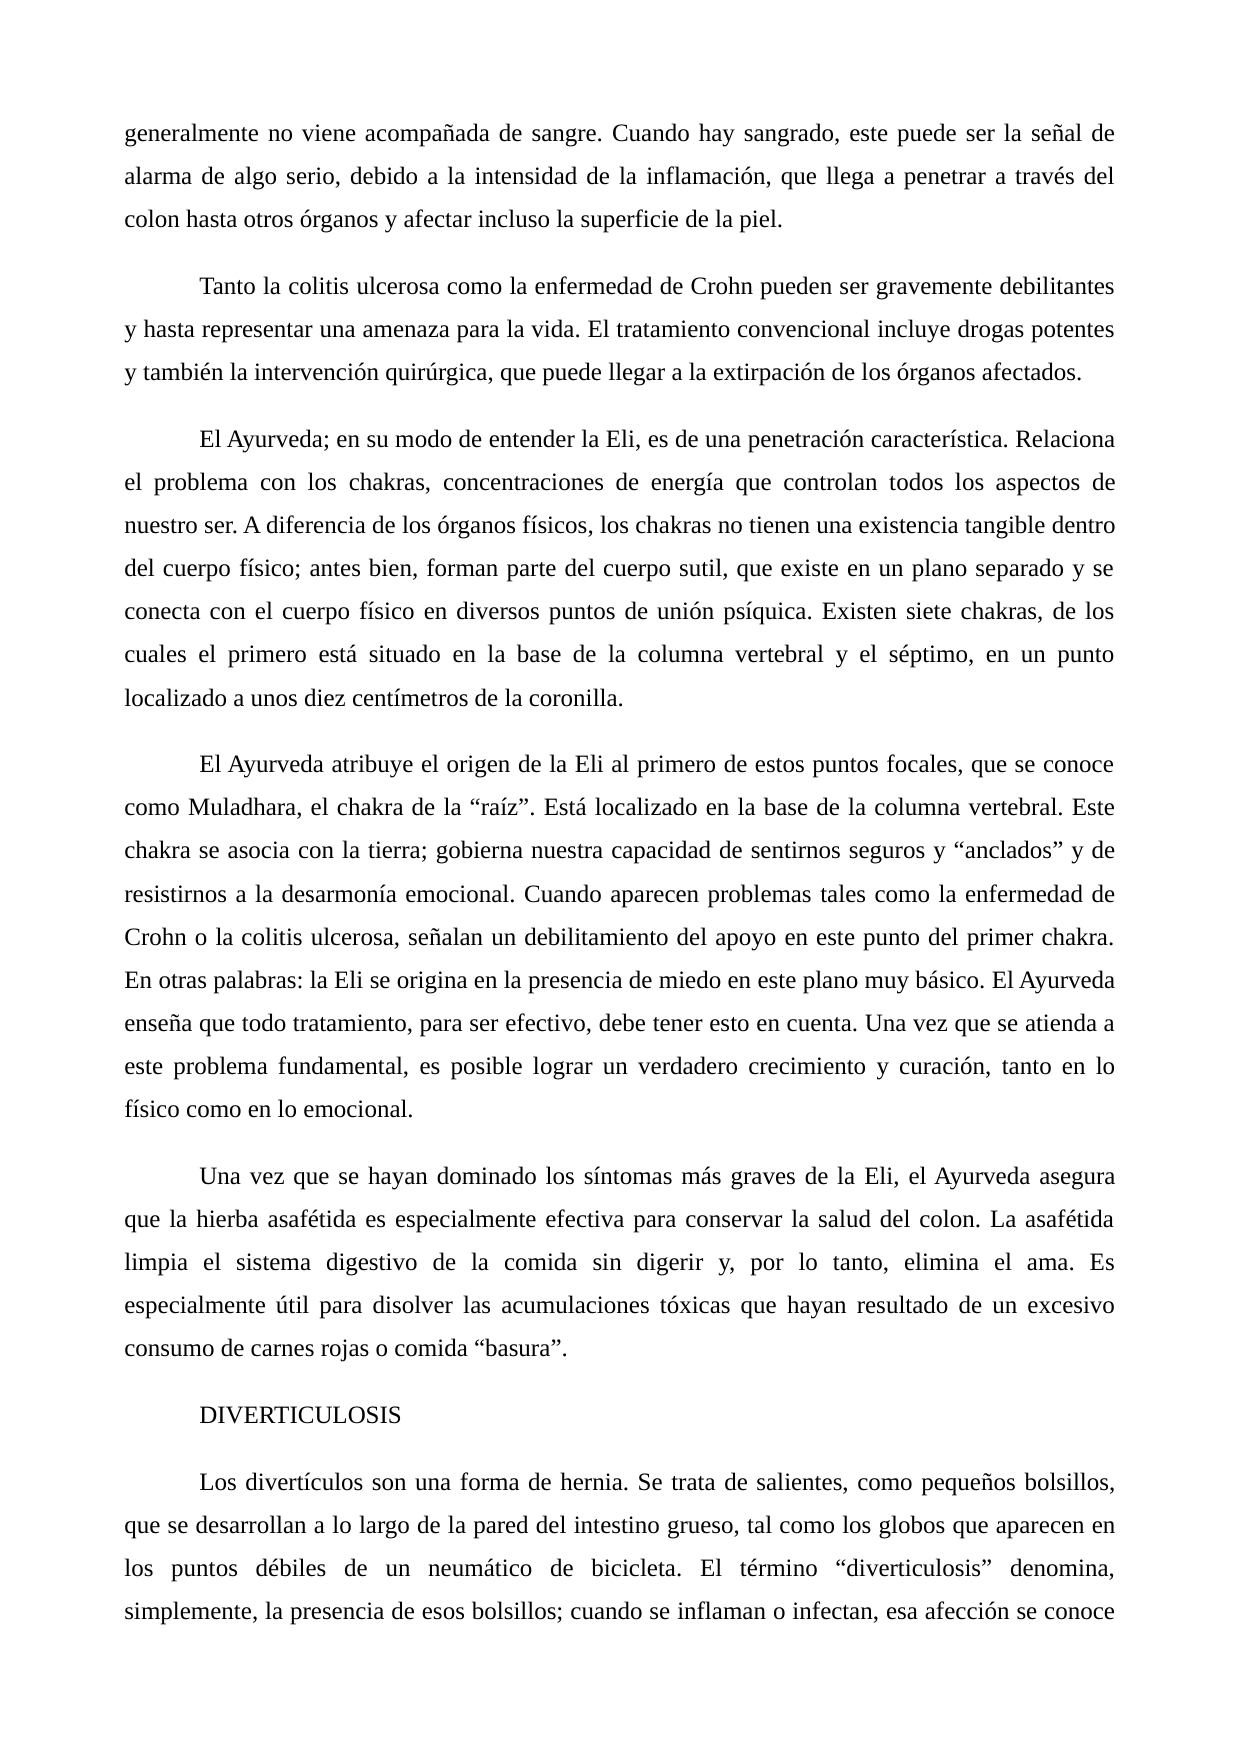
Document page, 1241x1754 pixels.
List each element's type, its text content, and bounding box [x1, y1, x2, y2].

text Los divertículos son una forma de hernia. Se trata de salientes, como pequeños bolsillos, que se desarrollan a lo largo de la pared del intestino grueso, tal como los globos que aparecen en los puntos débiles de un neumático de bicicleta. El término “diverticulosis” denomina, simplemente, la presencia de esos bolsillos; cuando se inflaman o infectan, esa afección se conoce [124, 1467, 1116, 1625]
text generalmente no viene acompañada de sangre. Cuando hay sangrado, este puede ser la señal de alarma de algo serio, debido a la intensidad de la inflamación, que llega a penetrar a través del colon hasta otros órganos y afectar incluso la superficie de la piel. [124, 118, 1116, 233]
text El Ayurveda; en su modo de entender la Eli, es de una penetración característica. Relaciona el problema con los chakras, concentraciones de energía que controlan todos los aspectos de nuestro ser. A diferencia de los órganos físicos, los chakras no tienen una existencia tangible dentro del cuerpo físico; antes bien, forman parte del cuerpo sutil, que existe en un plano separado y se conecta con el cuerpo físico en diversos puntos de unión psíquica. Existen siete chakras, de los cuales el primero está situado en la base de la columna vertebral y el séptimo, en un punto localizado a unos diez centímetros de la coronilla. [124, 424, 1116, 711]
text Tanto la colitis ulcerosa como la enfermedad de Crohn pueden ser gravemente debilitantes y hasta representar una amenaza para la vida. El tratamiento convencional incluye drogas potentes y también la intervención quirúrgica, que puede llegar a la extirpación de los órganos afectados. [124, 271, 1116, 386]
text El Ayurveda atribuye el origen de la Eli al primero de estos puntos focales, que se conoce como Muladhara, el chakra de la “raíz”. Está localizado en la base de la columna vertebral. Este chakra se asocia con la tierra; gobierna nuestra capacidad de sentirnos seguros y “anclados” y de resistirnos a la desarmonía emocional. Cuando aparecen problemas tales como la enfermedad de Crohn o la colitis ulcerosa, señalan un debilitamiento del apoyo en este punto del primer chakra. En otras palabras: la Eli se origina en la presencia de miedo en este plano muy básico. El Ayurveda enseña que todo tratamiento, para ser efectivo, debe tener esto en cuenta. Una vez que se atienda a este problema fundamental, es posible lograr un verdadero crecimiento y curación, tanto en lo físico como en lo emocional. [124, 749, 1116, 1123]
text Una vez que se hayan dominado los síntomas más graves de la Eli, el Ayurveda asegura que la hierba asafétida es especialmente efectiva para conservar la salud del colon. La asafétida limpia el sistema digestivo de la comida sin digerir y, por lo tanto, elimina el ama. Es especialmente útil para disolver las acumulaciones tóxicas que hayan resultado de un excesivo consumo de carnes rojas o comida “basura”. [124, 1161, 1116, 1362]
text DIVERTICULOSIS [124, 1400, 1116, 1429]
